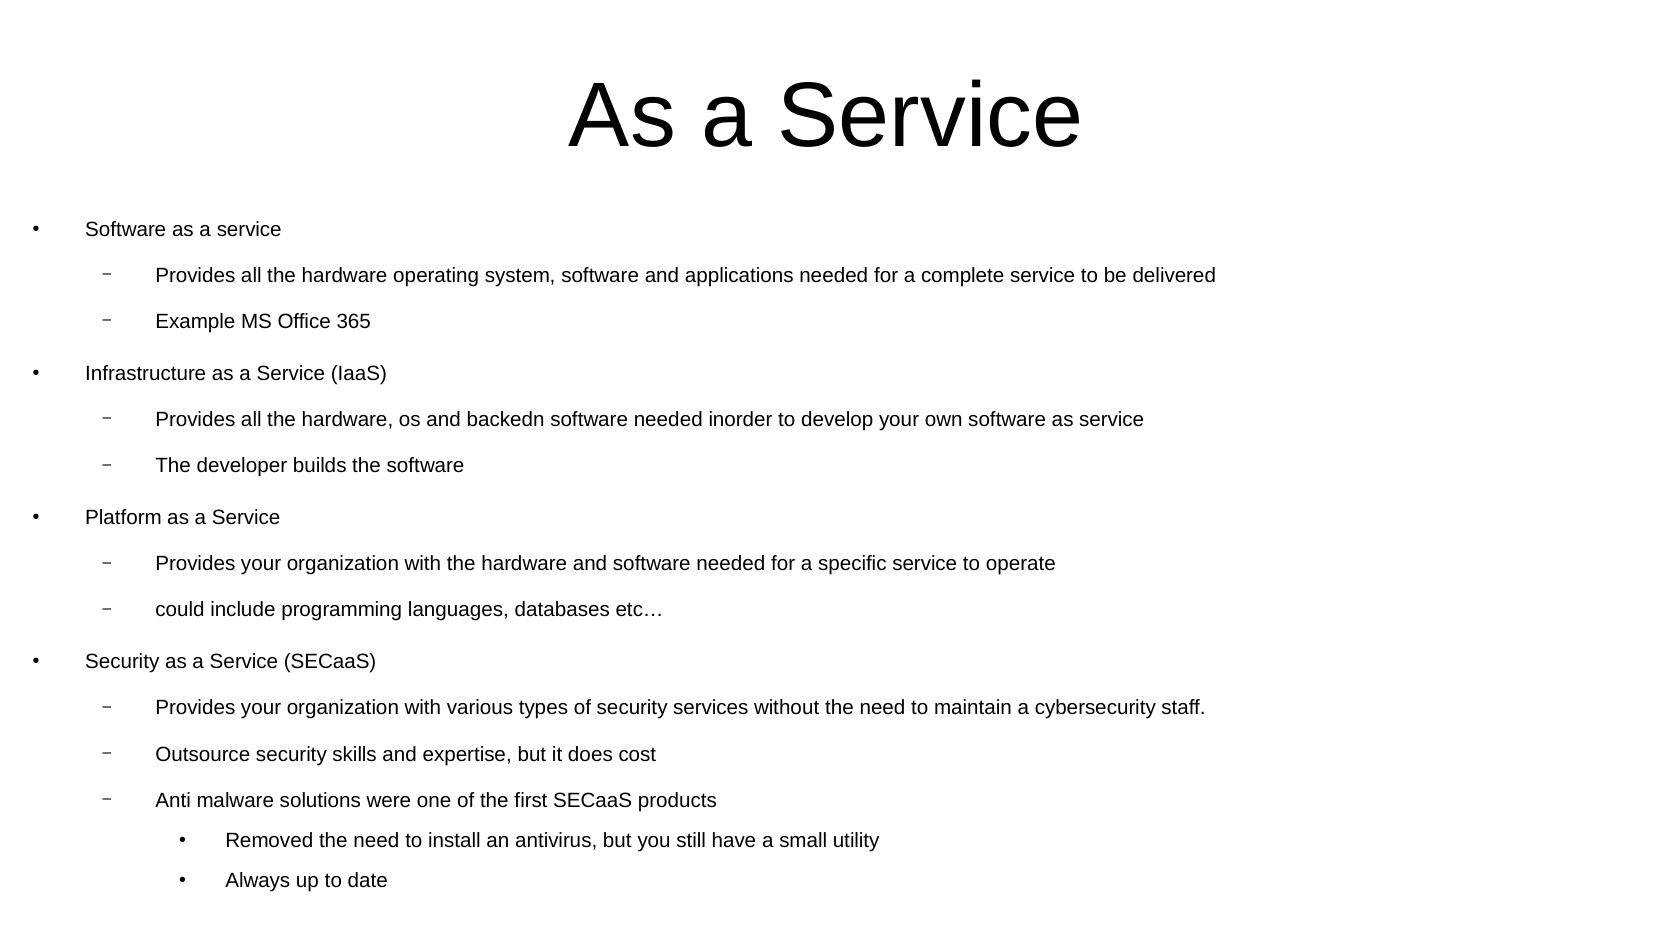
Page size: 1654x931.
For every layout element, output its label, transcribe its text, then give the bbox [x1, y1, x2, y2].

title As a Service [82, 37, 1571, 193]
list Software as a service Provides all the hardware operating system, software and applications needed for a complete service to be delivered Example MS Office 365 Infrastructure as a Service (IaaS) Provides all the hardware, os and backedn software needed inorder to develop your own software as service The developer builds the software Platform as a Service Provides your organization with the hardware and software needed for a specific service to operate could include programming languages, databases etc… Security as a Service (SECaaS) Provides your organization with various types of security services without the need to maintain a cybersecurity staff. Outsource security skills and expertise, but it does cost Anti malware solutions were one of the first SECaaS products Removed the need to install an antivirus, but you still have a small utility Always up to date [15, 217, 1571, 901]
